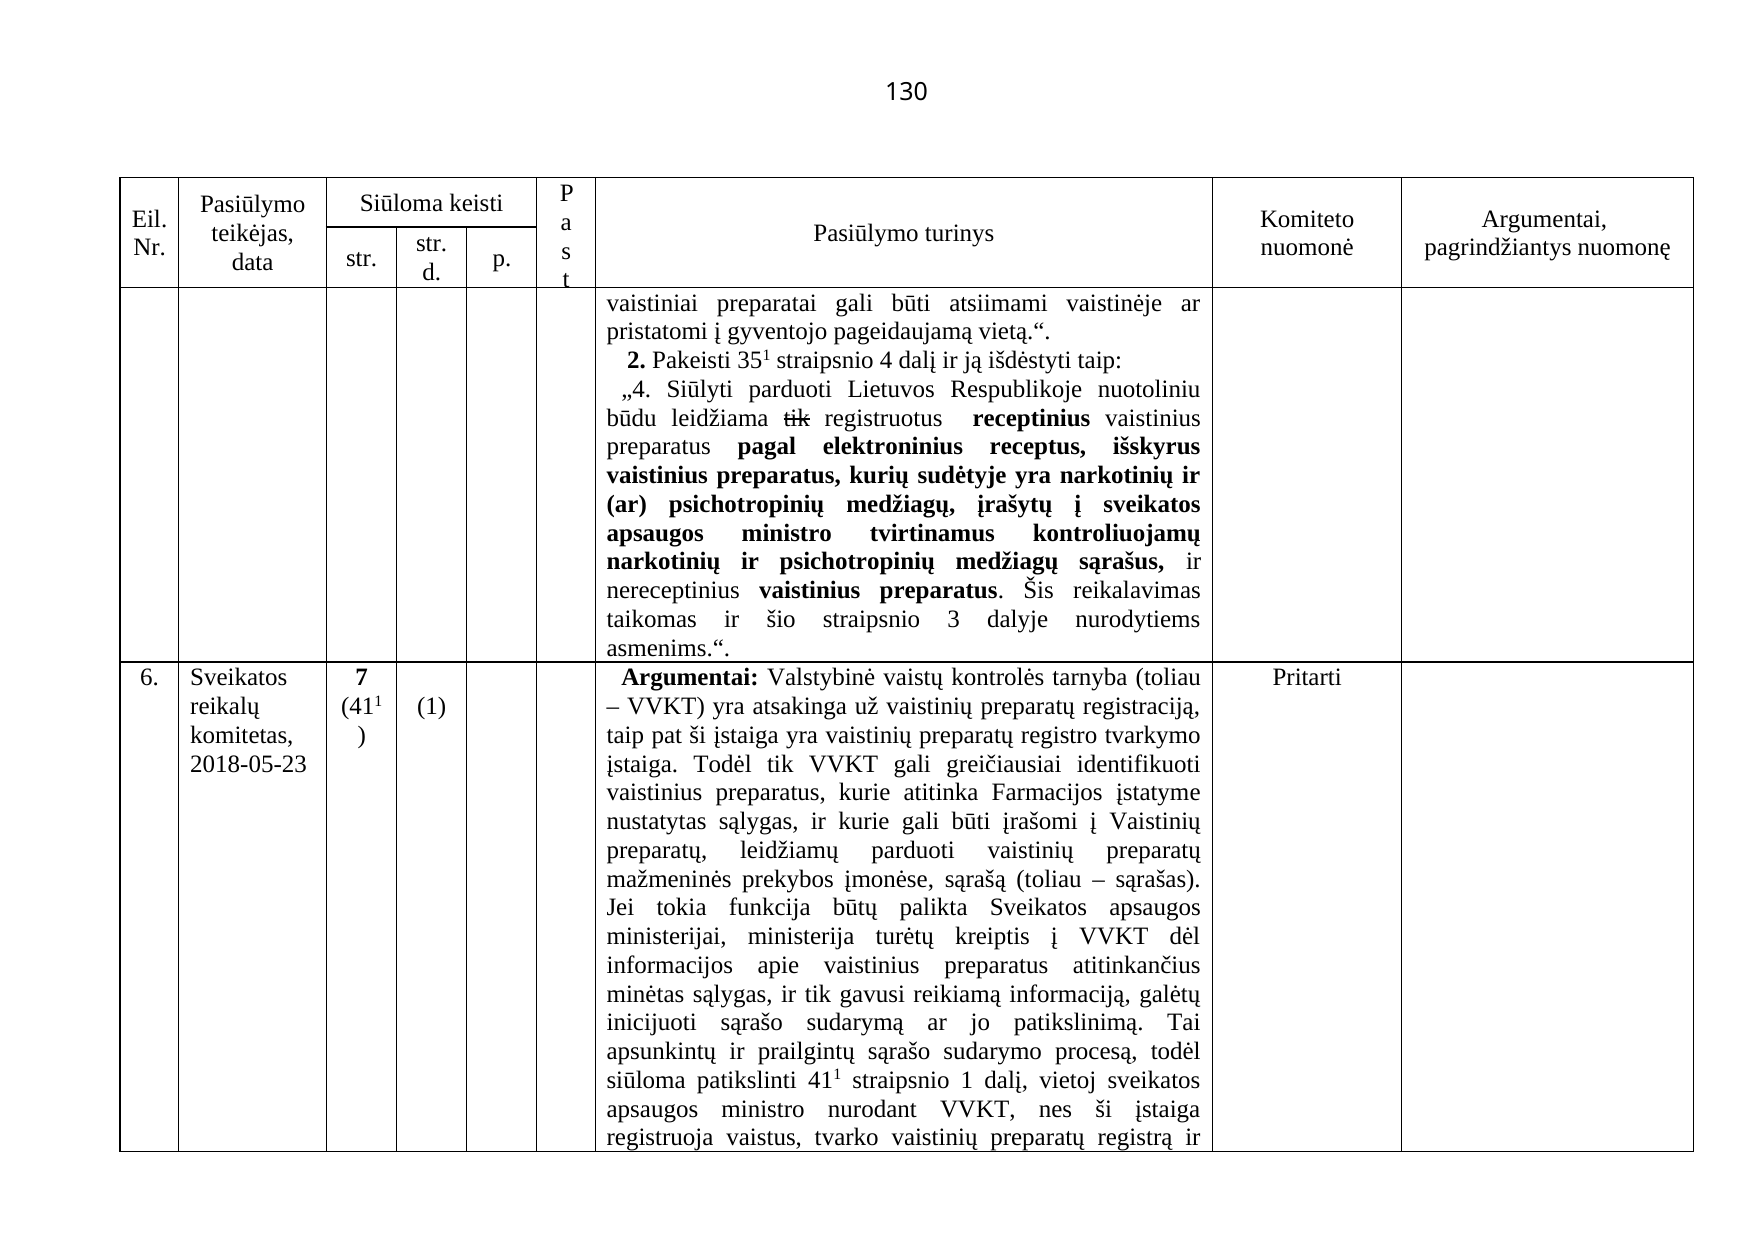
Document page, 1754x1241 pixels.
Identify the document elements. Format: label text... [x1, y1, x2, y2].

table_cell [1402, 288, 1693, 661]
table_cell [179, 288, 326, 661]
table_cell [537, 663, 595, 1151]
table_cell [1402, 663, 1693, 1151]
table_cell [467, 663, 536, 1151]
table_cell (1) [397, 663, 466, 1151]
table_cell [121, 288, 178, 661]
table_header Argumentai, pagrindžiantys nuomonę [1402, 178, 1693, 287]
table_cell Argumentai: Valstybinė vaistų kontrolės tarnyba (toliau – VVKT) yra atsakinga už vaistinių preparatų registraciją, taip pat ši įstaiga yra vaistinių preparatų registro tvarkymo įstaiga. Todėl tik VVKT gali greičiausiai identifikuoti vaistinius preparatus, kurie atitinka Farmacijos įstatyme nustatytas sąlygas, ir kurie gali būti įrašomi į Vaistinių preparatų, leidžiamų parduoti vaistinių preparatų mažmeninės prekybos įmonėse, sąrašą (toliau – sąrašas). Jei tokia funkcija būtų palikta Sveikatos apsaugos ministerijai, ministerija turėtų kreiptis į VVKT dėl informacijos apie vaistinius preparatus atitinkančius minėtas sąlygas, ir tik gavusi reikiamą informaciją, galėtų inicijuoti sąrašo sudarymą ar jo patikslinimą. Tai apsunkintų ir prailgintų sąrašo sudarymo procesą, todėl siūloma patikslinti 411 straipsnio 1 dalį, vietoj sveikatos apsaugos ministro nurodant VVKT, nes ši įstaiga registruoja vaistus, tvarko vaistinių preparatų registrą ir [596, 663, 1212, 1151]
table_cell [327, 288, 396, 661]
table_cell [397, 288, 466, 661]
table_header Pasiūlymo turinys [596, 178, 1212, 287]
table_cell Pritarti [1213, 663, 1401, 1151]
table_cell p. [467, 228, 536, 287]
table_cell [537, 288, 595, 661]
table_cell Sveikatos reikalų komitetas, 2018-05-23 [179, 663, 326, 1151]
table_cell str. [327, 228, 396, 287]
table_cell vaistiniai preparatai gali būti atsiimami vaistinėje ar pristatomi į gyventojo pageidaujamą vietą.“. 2. Pakeisti 351 straipsnio 4 dalį ir ją išdėstyti taip: „4. Siūlyti parduoti Lietuvos Respublikoje nuotoliniu būdu leidžiama tik registruotus receptinius vaistinius preparatus pagal elektroninius receptus, išskyrus vaistinius preparatus, kurių sudėtyje yra narkotinių ir (ar) psichotropinių medžiagų, įrašytų į sveikatos apsaugos ministro tvirtinamus kontroliuojamų narkotinių ir psichotropinių medžiagų sąrašus, ir nereceptinius vaistinius preparatus. Šis reikalavimas taikomas ir šio straipsnio 3 dalyje nurodytiems asmenims.“. [596, 288, 1212, 661]
table_header Siūloma keisti [327, 178, 536, 226]
table_header Eil. Nr. [121, 178, 178, 287]
table_cell str. d. [397, 228, 466, 287]
table_cell [467, 288, 536, 661]
table_cell 6. [121, 663, 178, 1151]
table_header Komiteto nuomonė [1213, 178, 1401, 287]
table_cell [1213, 288, 1401, 661]
table_header Pastabos [537, 178, 595, 287]
table_header Pasiūlymo teikėjas, data [179, 178, 326, 287]
table_cell 7 (411) [327, 663, 396, 1151]
